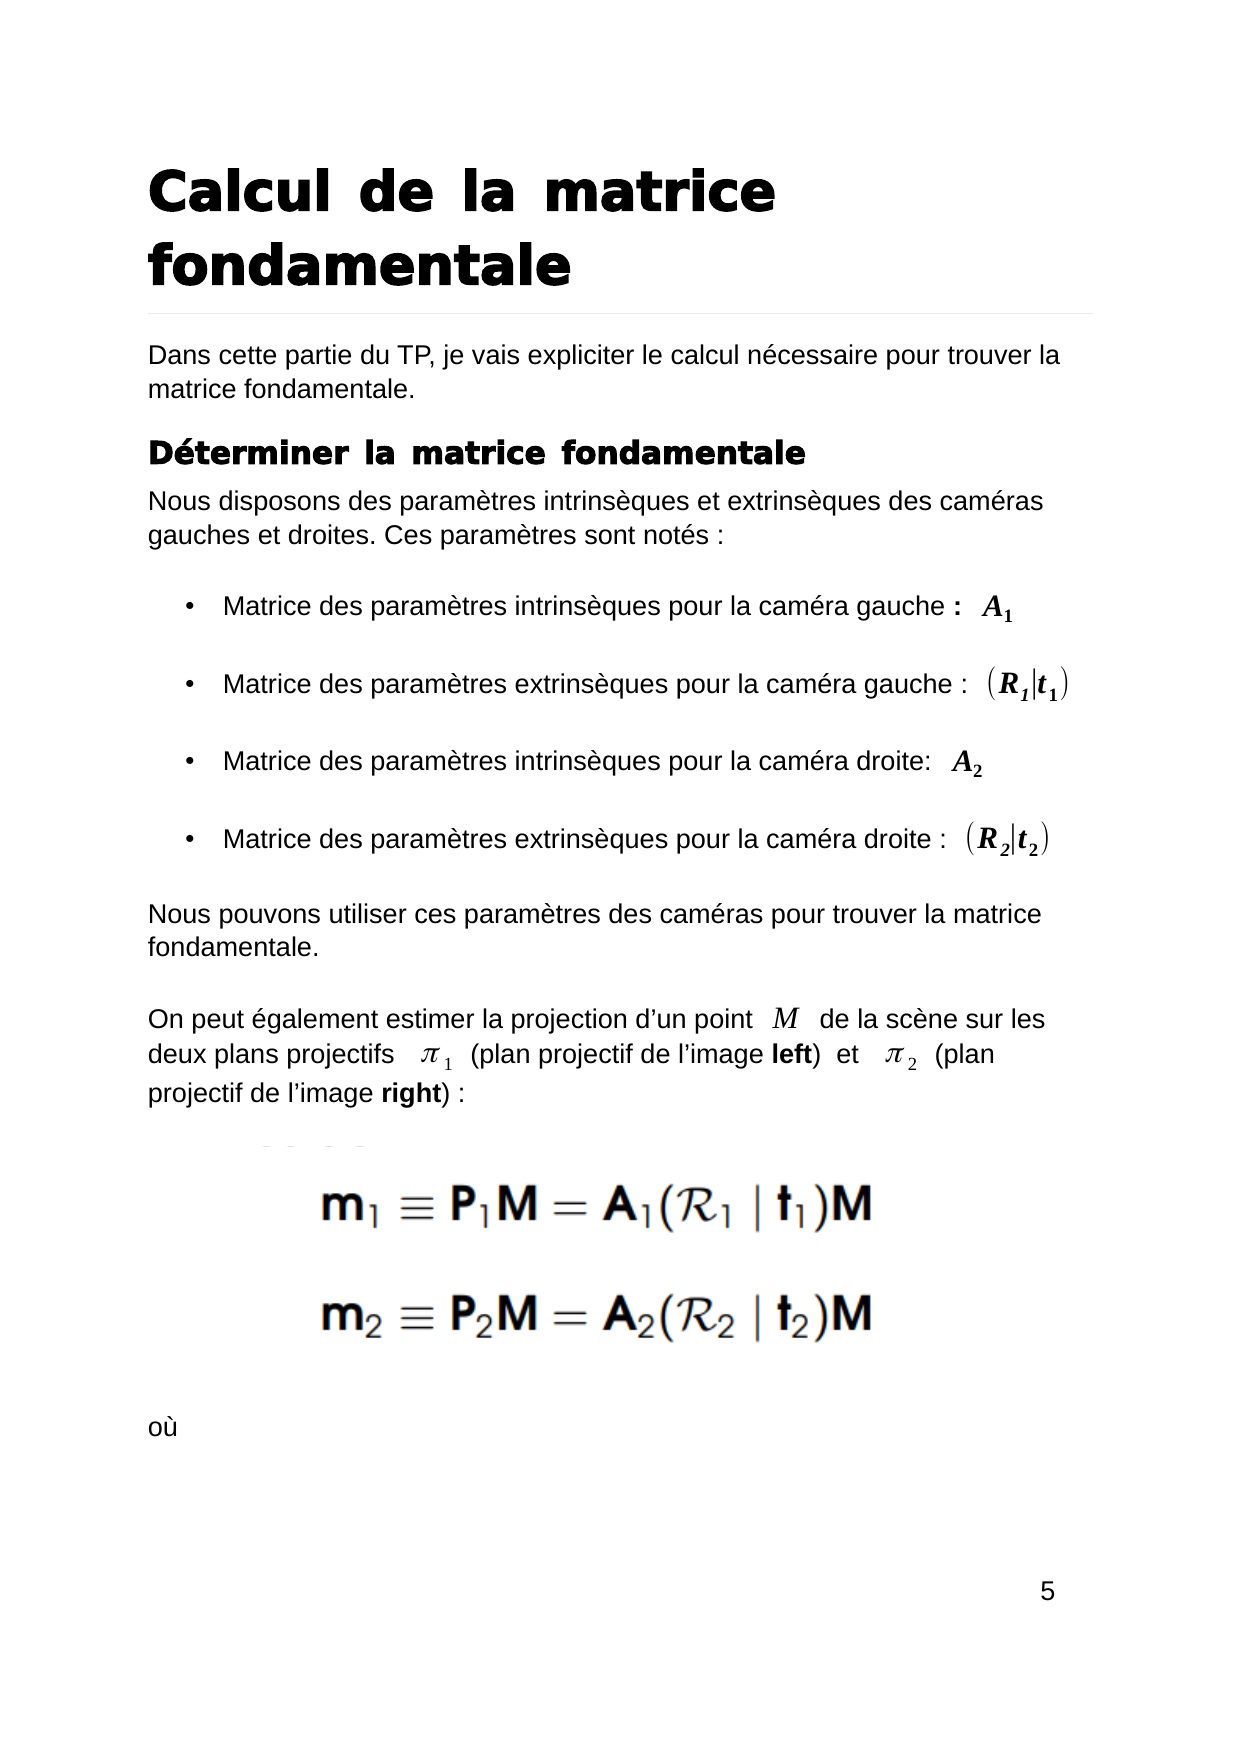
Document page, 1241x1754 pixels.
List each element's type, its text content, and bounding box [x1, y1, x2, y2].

text Nous pouvons utiliser ces paramètres des caméras pour trouver la matrice fondamentale. [148, 898, 1093, 963]
text Dans cette partie du TP, je vais expliciter le calcul nécessaire pour trouver la matrice fondamentale. [148, 339, 1093, 404]
text Déterminer la matrice fondamentale [148, 442, 1093, 470]
text Nous disposons des paramètres intrinsèques et extrinsèques des caméras gauches et droites. Ces paramètres sont notés : [148, 485, 1093, 550]
text On peut également estimer la projection d’un pointde la scène sur les deux plans projectifs (plan projectif de l’image left) et (plan projectif de l’image right) : [148, 1001, 1093, 1108]
text où [148, 1371, 1093, 1443]
list Matrice des paramètres extrinsèques pour la caméra droite : [185, 820, 1093, 860]
list Matrice des paramètres intrinsèques pour la caméra gauche : [185, 588, 1093, 627]
picture [252, 1146, 988, 1371]
list Matrice des paramètres extrinsèques pour la caméra gauche : [185, 665, 1093, 705]
subtitle Calcul de la matrice fondamentale [148, 173, 1093, 313]
list Matrice des paramètres intrinsèques pour la caméra droite: [185, 743, 1093, 782]
